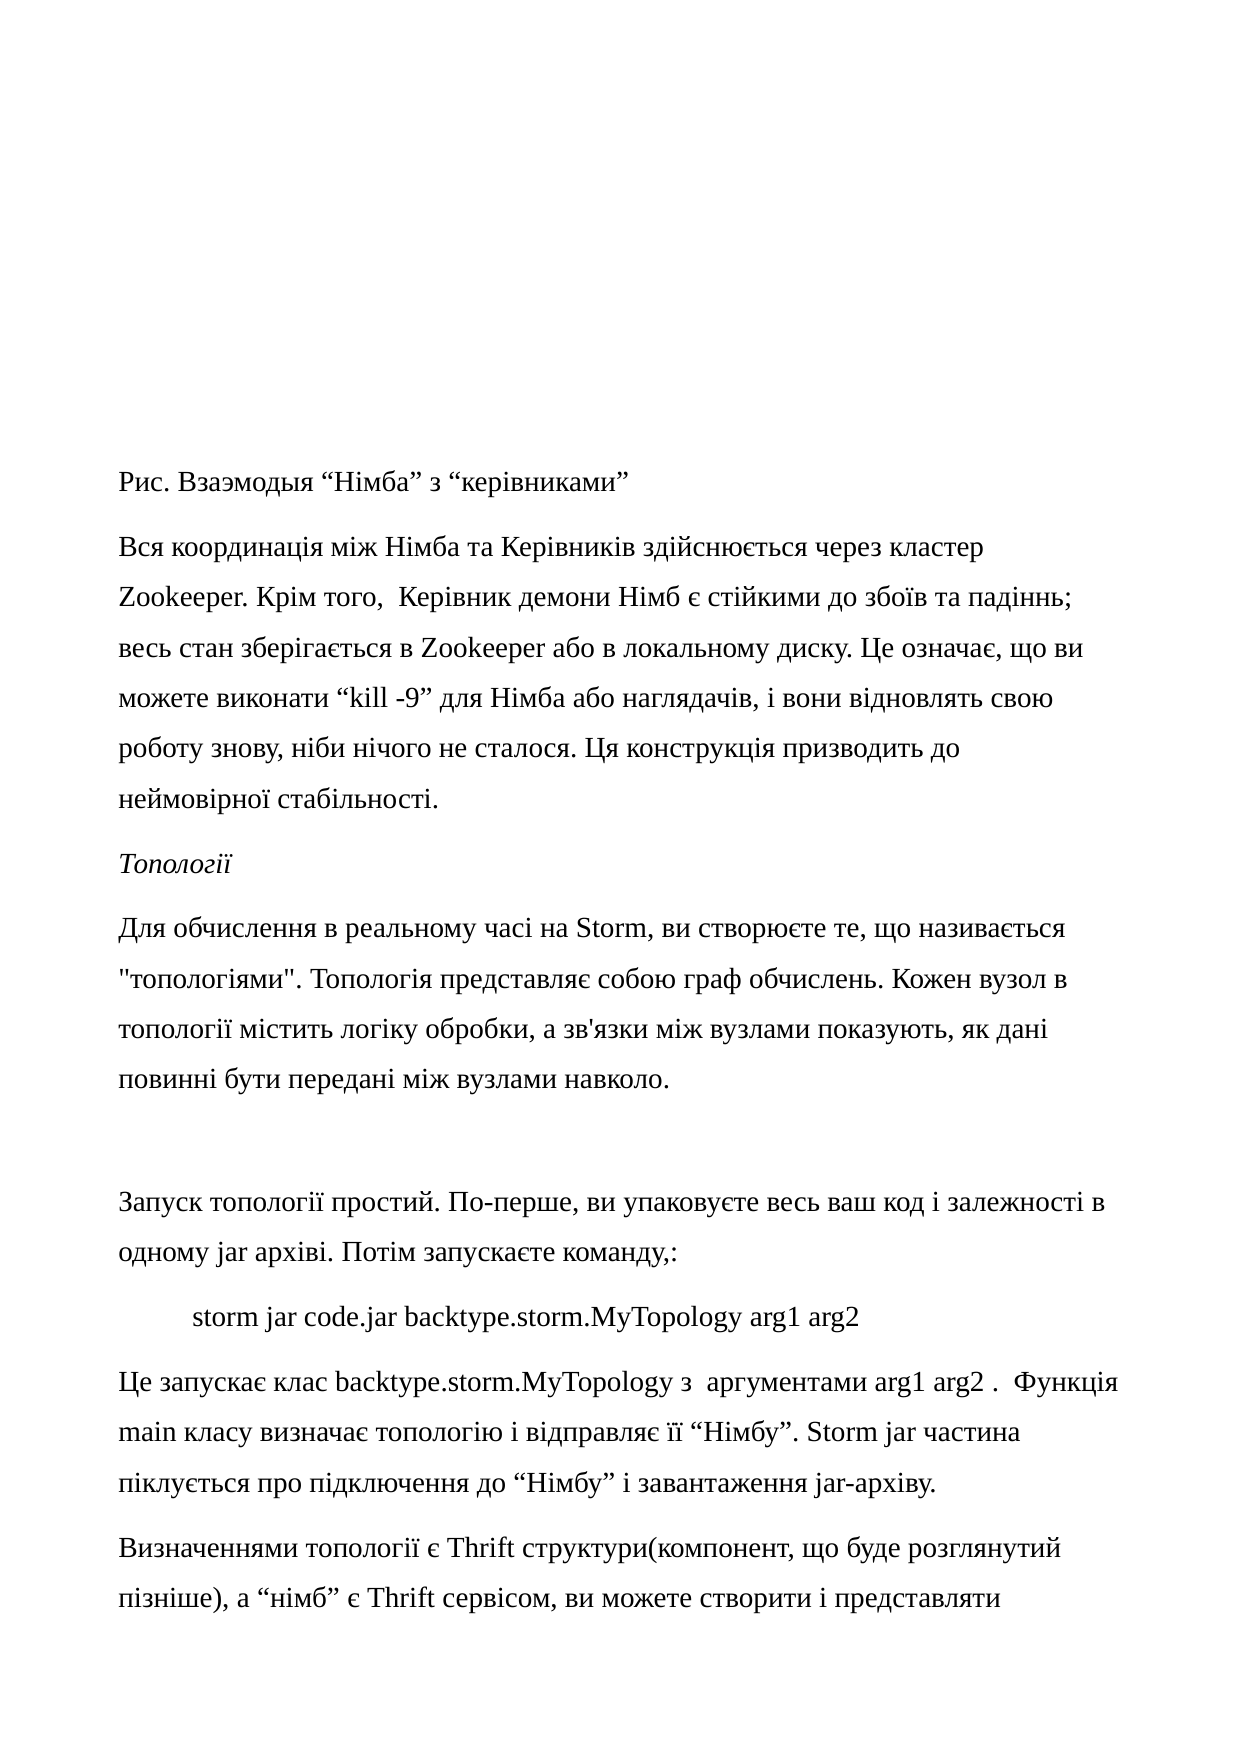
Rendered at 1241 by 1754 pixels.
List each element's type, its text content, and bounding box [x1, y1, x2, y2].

text Це запускає клас backtype.storm.MyTopology з аргументами arg1 arg2 . Функція main класу визначає топологію і відправляє її “Німбу”. Storm jar частина піклується про підключення до “Німбу” і завантаження jar-архіву. [118, 1364, 1122, 1498]
text Топології [118, 846, 1122, 879]
text Для обчислення в реальному часі на Storm, ви створюєте те, що називається "топологіями". Топологія представляє собою граф обчислень. Кожен вузол в топології містить логіку обробки, а зв'язки між вузлами показують, як дані повинні бути передані між вузлами навколо. [118, 911, 1122, 1095]
text Визначеннями топології є Thrift структури(компонент, що буде розглянутий пізніше), а “німб” є Thrift сервісом, ви можете створити і представляти [118, 1530, 1122, 1614]
text Вся координація між Німба та Керівників здійснюється через кластер Zookeeper. Крім того, Керівник демони Німб є стійкими до збоїв та падіннь; весь стан зберігається в Zookeeper або в локальному диску. Це означає, що ви можете виконати “kill -9” для Німба або наглядачів, і вони відновлять свою роботу знову, ніби нічого не сталося. Ця конструкція призводить до неймовірної стабільності. [118, 529, 1122, 814]
text Рис. Взаэмодыя “Німба” з “керівниками” [118, 464, 1122, 498]
text storm jar code.jar backtype.storm.MyTopology arg1 arg2 [192, 1299, 1122, 1333]
text Запуск топології простий. По-перше, ви упаковуєте весь ваш код і залежності в одному jar архіві. Потім запускаєте команду,: [118, 1184, 1122, 1268]
